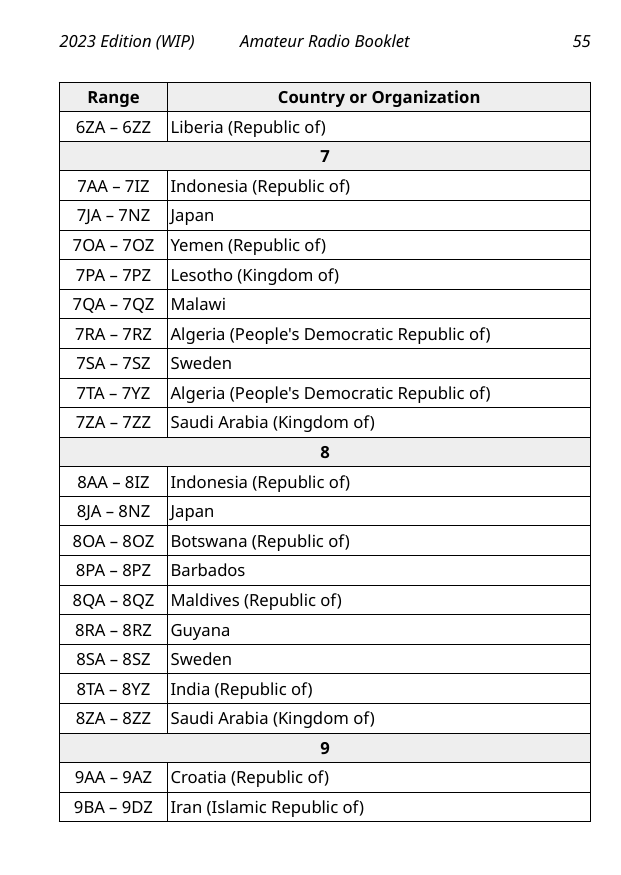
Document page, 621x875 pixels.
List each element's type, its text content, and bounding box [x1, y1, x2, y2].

table_cell Malawi [168, 290, 590, 318]
table_header Country or Organization [168, 83, 590, 111]
table_cell 7TA – 7YZ [60, 379, 167, 407]
table_cell Saudi Arabia (Kingdom of) [168, 408, 590, 437]
table_cell Liberia (Republic of) [168, 112, 590, 141]
table_cell 7JA – 7NZ [60, 201, 167, 229]
table_cell 7OA – 7OZ [60, 231, 167, 259]
table_cell Guyana [168, 615, 590, 644]
table_cell 9 [60, 734, 590, 762]
table_cell 8AA – 8IZ [60, 467, 167, 496]
table_cell 7AA – 7IZ [60, 171, 167, 200]
table_cell 8SA – 8SZ [60, 645, 167, 673]
table_cell Iran (Islamic Republic of) [168, 793, 590, 821]
table_cell 7ZA – 7ZZ [60, 408, 167, 437]
table_cell 8TA – 8YZ [60, 674, 167, 703]
table_cell 7 [60, 142, 590, 170]
table_cell 8PA – 8PZ [60, 556, 167, 584]
table_cell Algeria (People's Democratic Republic of) [168, 319, 590, 348]
table_cell 6ZA – 6ZZ [60, 112, 167, 141]
table_cell Indonesia (Republic of) [168, 467, 590, 496]
table_cell India (Republic of) [168, 674, 590, 703]
table_cell 8ZA – 8ZZ [60, 704, 167, 732]
table_cell Sweden [168, 349, 590, 377]
table_cell 9AA – 9AZ [60, 763, 167, 792]
table_cell Japan [168, 201, 590, 229]
table_cell 7SA – 7SZ [60, 349, 167, 377]
table_cell Saudi Arabia (Kingdom of) [168, 704, 590, 732]
table_cell Yemen (Republic of) [168, 231, 590, 259]
table_cell Barbados [168, 556, 590, 584]
table_cell 8RA – 8RZ [60, 615, 167, 644]
table_cell 7QA – 7QZ [60, 290, 167, 318]
table_cell Maldives (Republic of) [168, 586, 590, 614]
table_cell 8JA – 8NZ [60, 497, 167, 525]
table_cell Botswana (Republic of) [168, 526, 590, 555]
table_cell Croatia (Republic of) [168, 763, 590, 792]
table_cell Indonesia (Republic of) [168, 171, 590, 200]
table_cell Algeria (People's Democratic Republic of) [168, 379, 590, 407]
table_cell 7RA – 7RZ [60, 319, 167, 348]
table_cell Japan [168, 497, 590, 525]
table_cell 7PA – 7PZ [60, 260, 167, 289]
table_cell 8OA – 8OZ [60, 526, 167, 555]
table_cell Sweden [168, 645, 590, 673]
table_cell 9BA – 9DZ [60, 793, 167, 821]
table_cell 8QA – 8QZ [60, 586, 167, 614]
table_cell 8 [60, 438, 590, 466]
table_cell Lesotho (Kingdom of) [168, 260, 590, 289]
table_header Range [60, 83, 167, 111]
